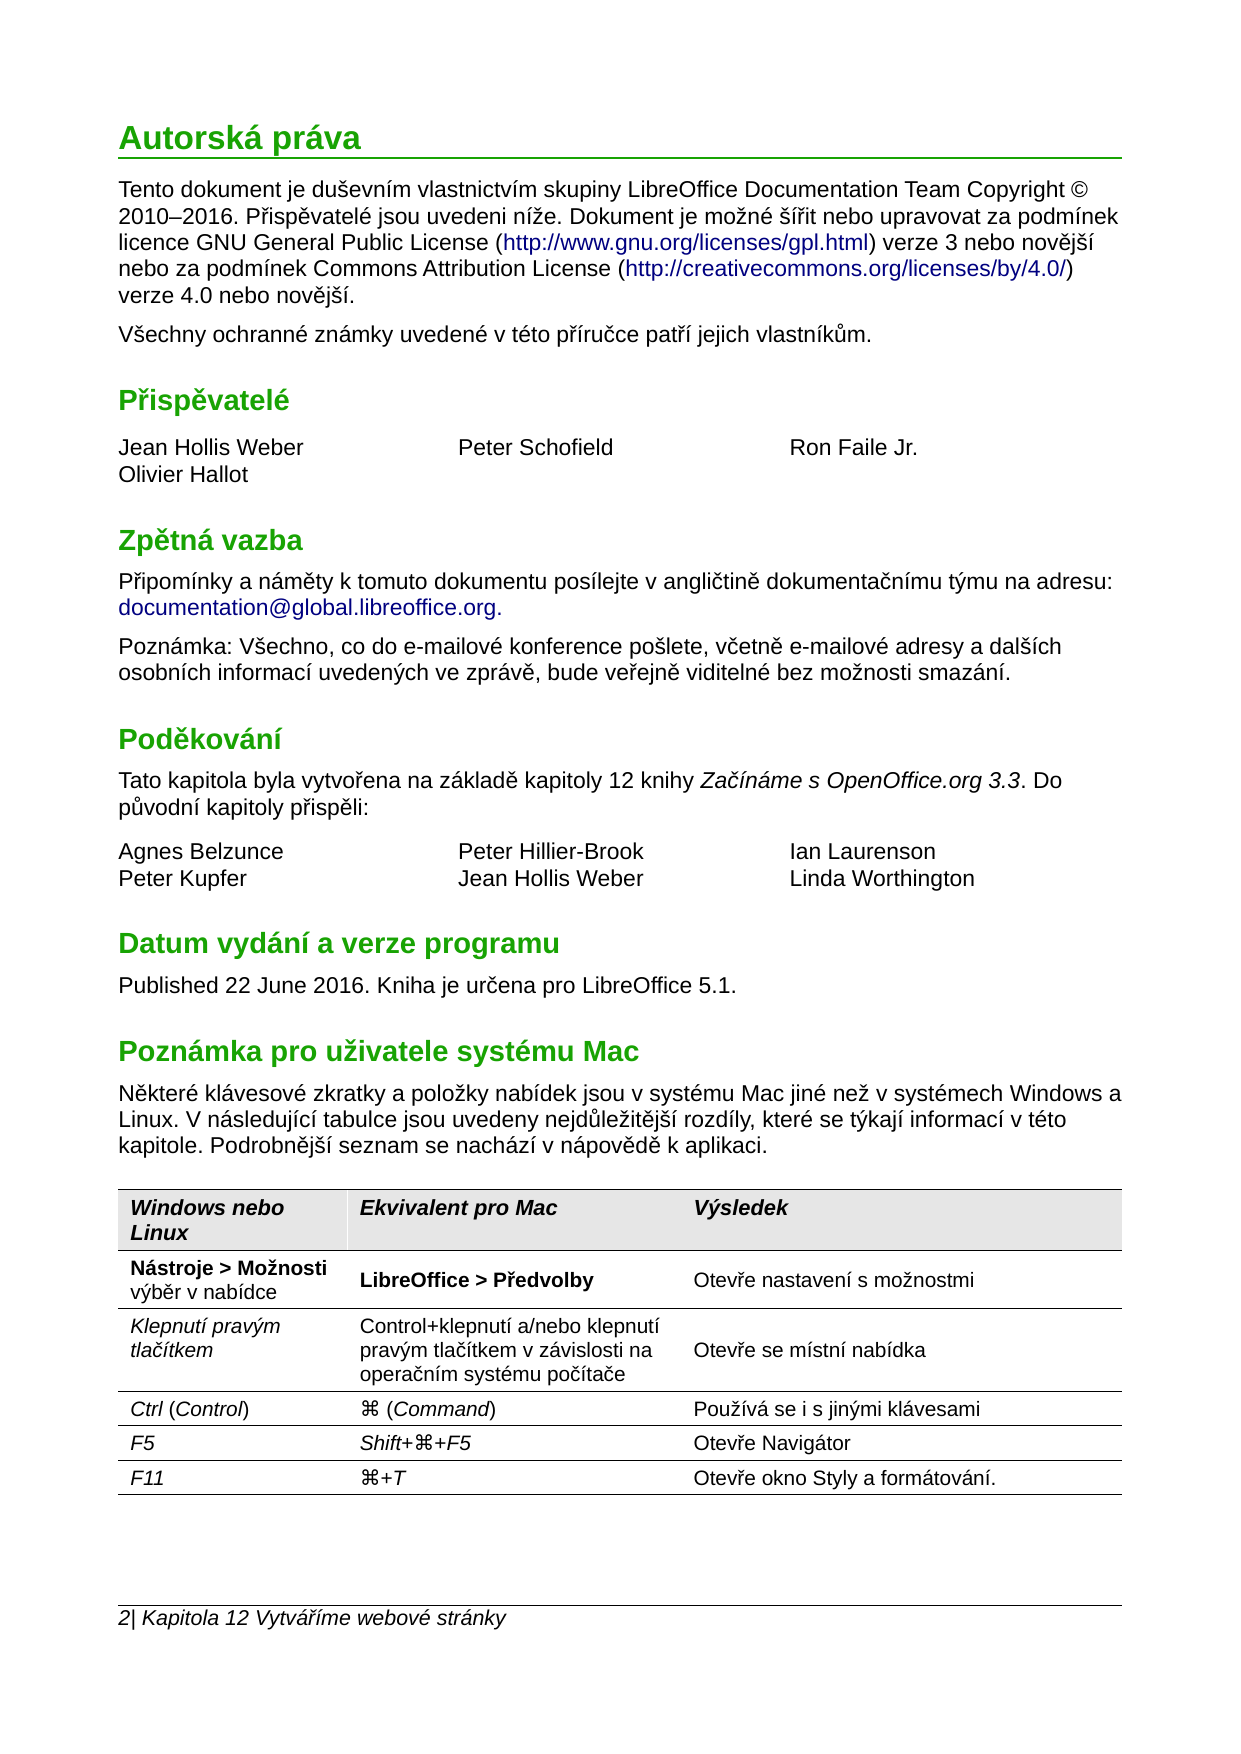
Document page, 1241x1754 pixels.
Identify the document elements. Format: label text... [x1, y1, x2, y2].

table_cell ⌘ (Command) [348, 1392, 681, 1425]
table_cell Olivier Hallot [118, 461, 458, 487]
table_cell Používá se i s jinými klávesami [681, 1392, 1122, 1425]
table_header Výsledek [681, 1190, 1122, 1250]
table_cell Shift+⌘+F5 [348, 1426, 681, 1459]
text Published 22 June 2016. Kniha je určena pro LibreOffice 5.1. [118, 972, 1122, 998]
table_header Ron Faile Jr. [789, 434, 1122, 461]
subtitle Poděkování [118, 722, 1122, 755]
table_header Jean Hollis Weber [118, 434, 458, 461]
text Poznámka: Všechno, co do e-mailové konference pošlete, včetně e-mailové adresy a dalších osobních informací uvedených ve zprávě, bude veřejně viditelné bez možnosti smazání. [118, 633, 1122, 686]
table_cell Ctrl (Control) [118, 1392, 347, 1425]
table_cell Otevře Navigátor [681, 1426, 1122, 1459]
text Tato kapitola byla vytvořena na základě kapitoly 12 knihy Začínáme s OpenOffice.org 3.3. Do původní kapitoly přispěli: [118, 767, 1122, 820]
table_cell [458, 461, 789, 487]
table_cell Otevře se místní nabídka [681, 1309, 1122, 1391]
table_cell ⌘+T [348, 1461, 681, 1494]
subtitle Poznámka pro uživatele systému Mac [118, 1034, 1122, 1068]
table_header Agnes Belzunce [118, 838, 458, 865]
text Připomínky a náměty k tomuto dokumentu posílejte v angličtině dokumentačnímu týmu na adresu: documentation@global.libreoffice.org. [118, 568, 1122, 621]
table_cell Linda Worthington [789, 865, 1122, 891]
table_header Ekvivalent pro Mac [348, 1190, 681, 1250]
table_header Ian Laurenson [789, 838, 1122, 865]
table_cell [789, 461, 1122, 487]
subtitle Autorská práva [118, 118, 1122, 157]
table_cell Klepnutí pravým tlačítkem [118, 1309, 347, 1391]
subtitle Zpětná vazba [118, 522, 1122, 556]
subtitle Přispěvatelé [118, 383, 1122, 417]
table_cell Otevře okno Styly a formátování. [681, 1461, 1122, 1494]
table_cell F11 [118, 1461, 347, 1494]
text Všechny ochranné známky uvedené v této příručce patří jejich vlastníkům. [118, 321, 1122, 347]
text Některé klávesové zkratky a položky nabídek jsou v systému Mac jiné než v systémech Windows a Linux. V následující tabulce jsou uvedeny nejdůležitější rozdíly, které se týkají informací v této kapitole. Podrobnější seznam se nachází v nápovědě k aplikaci. [118, 1079, 1122, 1159]
table_cell Jean Hollis Weber [458, 865, 789, 891]
table_cell Otevře nastavení s možnostmi [681, 1251, 1122, 1308]
subtitle Datum vydání a verze programu [118, 926, 1122, 960]
text Tento dokument je duševním vlastnictvím skupiny LibreOffice Documentation Team Copyright © 2010–2016. Přispěvatelé jsou uvedeni níže. Dokument je možné šířit nebo upravovat za podmínek licence GNU General Public License (http://www.gnu.org/licenses/gpl.html) verze 3 nebo novější nebo za podmínek Commons Attribution License (http://creativecommons.org/licenses/by/4.0/) verze 4.0 nebo novější. [118, 176, 1122, 308]
table_cell Peter Kupfer [118, 865, 458, 891]
table_header Peter Hillier-Brook [458, 838, 789, 865]
table_cell Control+klepnutí a/nebo klepnutí pravým tlačítkem v závislosti na operačním systému počítače [348, 1309, 681, 1391]
table_cell LibreOffice > Předvolby [348, 1251, 681, 1308]
table_cell Nástroje > Možnosti výběr v nabídce [118, 1251, 347, 1308]
table_header Peter Schofield [458, 434, 789, 461]
table_cell F5 [118, 1426, 347, 1459]
table_header Windows nebo Linux [118, 1190, 347, 1250]
